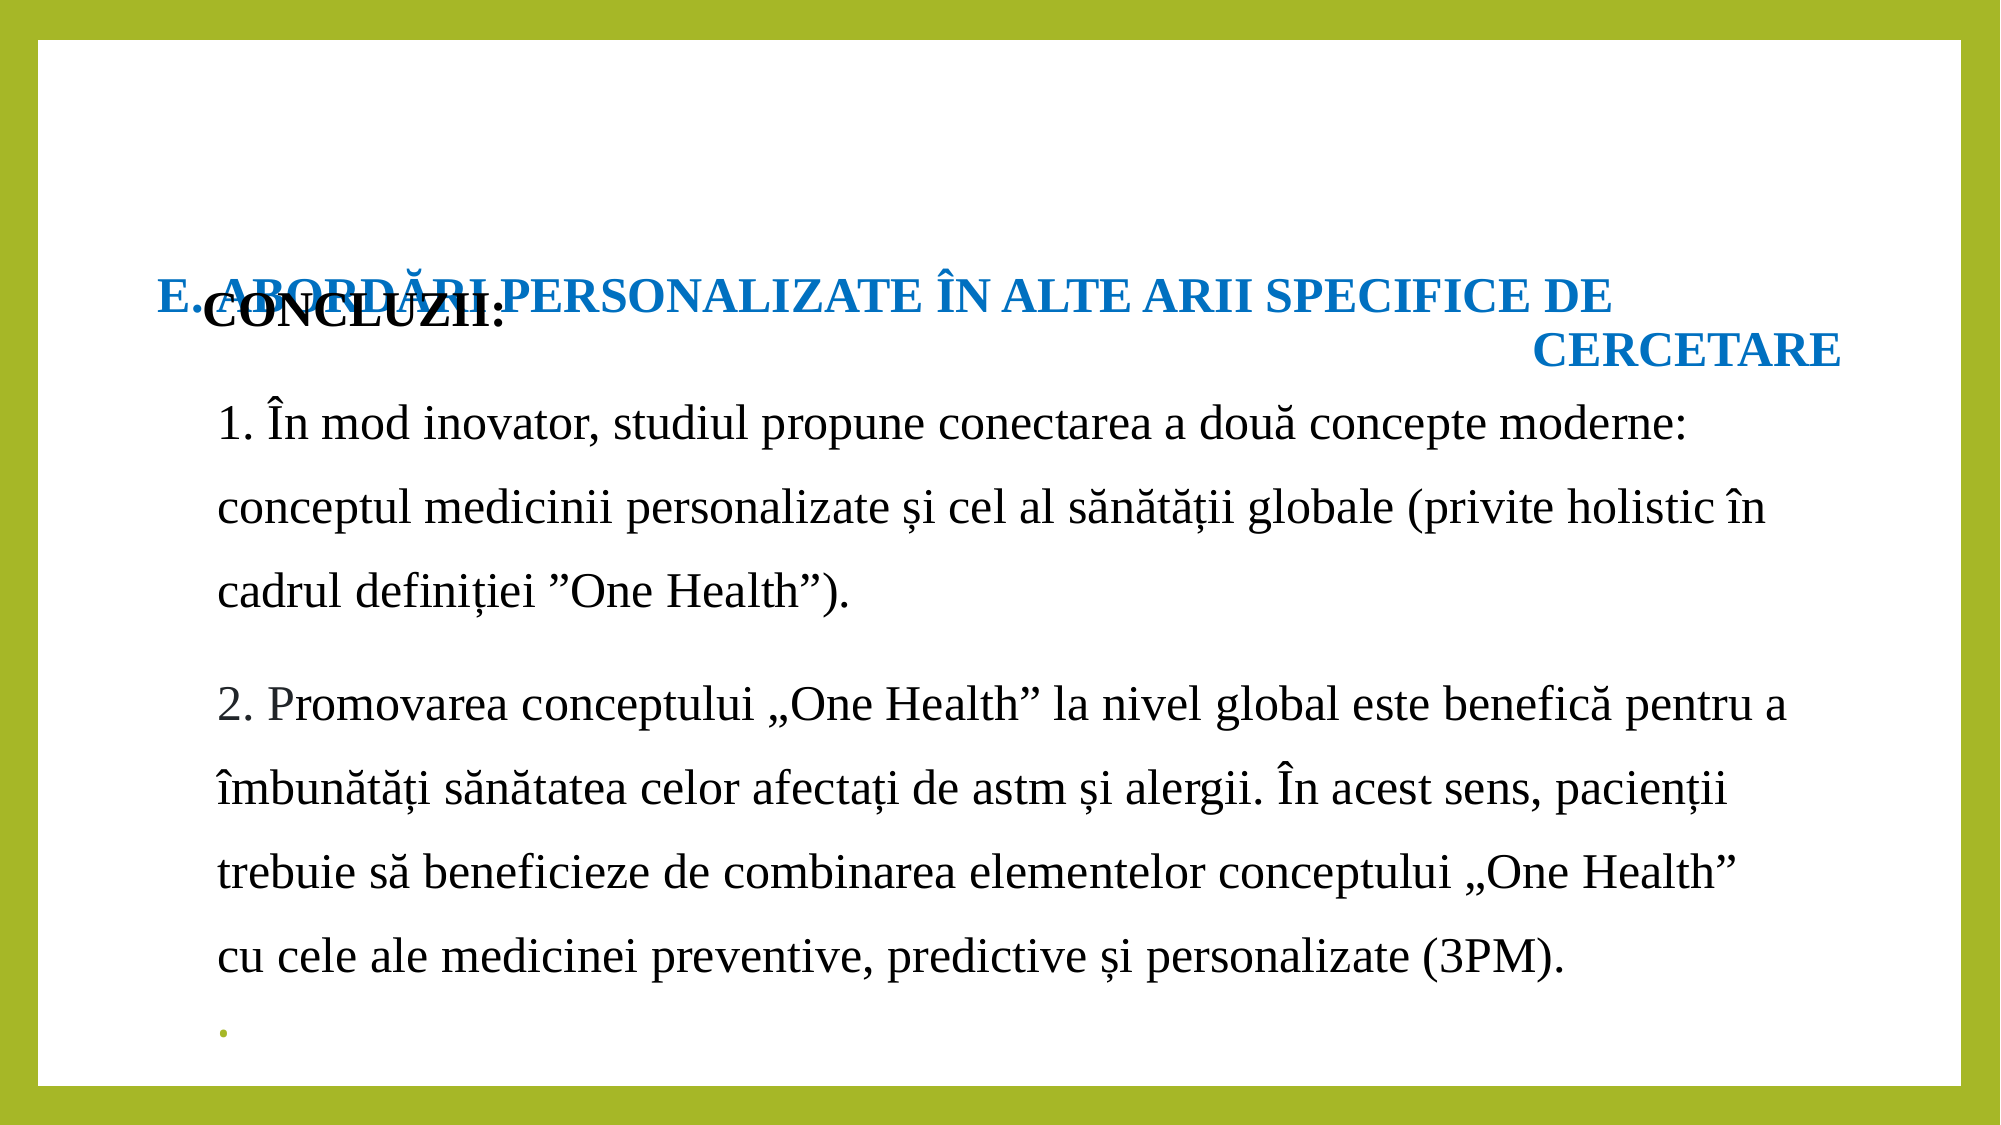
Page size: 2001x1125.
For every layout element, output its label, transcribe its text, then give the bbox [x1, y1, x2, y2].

list CONCLUZII: 1. În mod inovator, studiul propune conectarea a două concepte moderne: conceptul medicinii personalizate și cel al sănătății globale (privite holistic în cadrul definiției ”One Health”). 2. Promovarea conceptului „One Health” la nivel global este benefică pentru a îmbunătăți sănătatea celor afectați de astm și alergii. În acest sens, pacienții trebuie să beneficieze de combinarea elementelor conceptului „One Health” cu cele ale medicinei preventive, predictive și personalizate (3PM). [187, 244, 1808, 1059]
title E. ABORDĂRI PERSONALIZATE ÎN ALTE ARII SPECIFICE DE CERCETARE [142, 99, 1863, 323]
